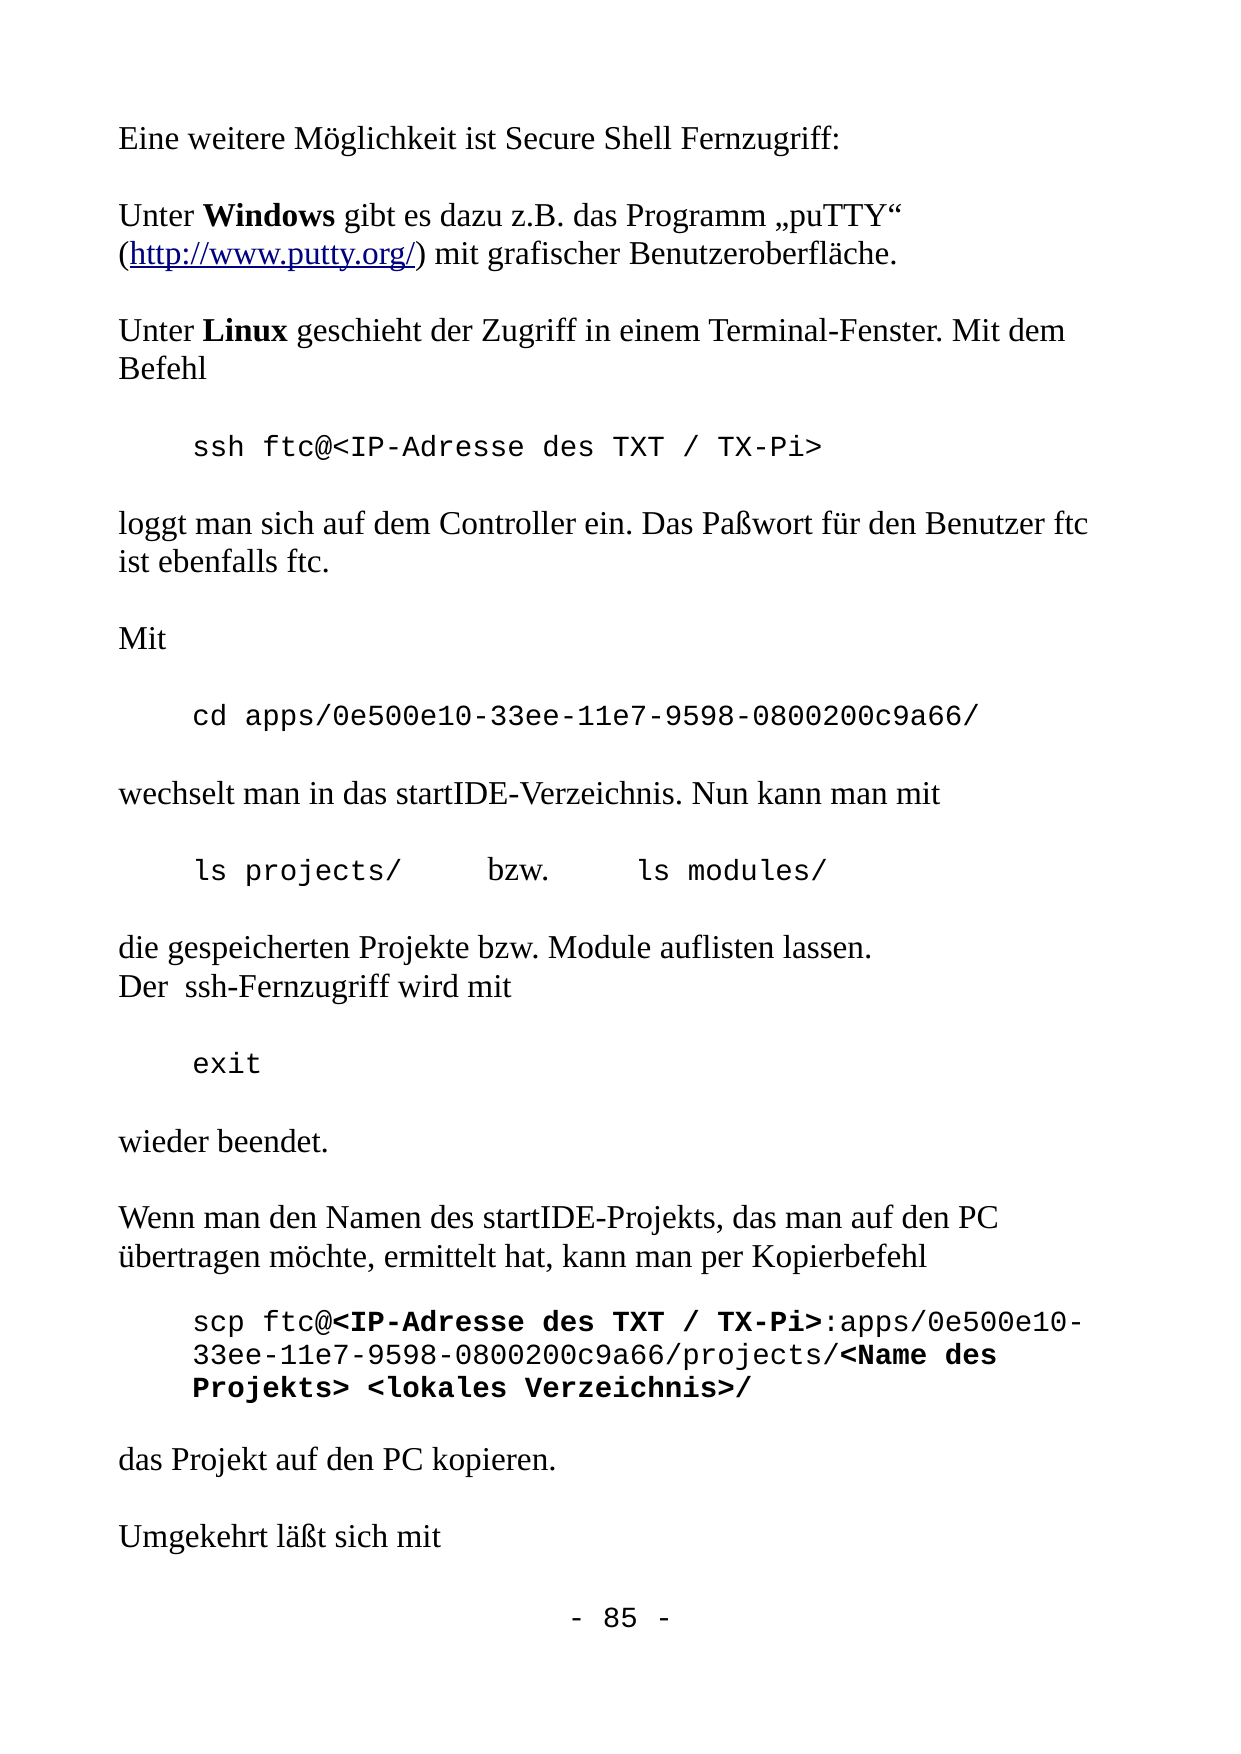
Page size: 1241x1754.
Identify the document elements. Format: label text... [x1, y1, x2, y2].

text Mit [118, 618, 1122, 656]
text Der ssh-Fernzugriff wird mit [118, 966, 1122, 1004]
text Unter Windows gibt es dazu z.B. das Programm „puTTY“ (http://www.putty.org/) mit grafischer Benutzeroberfläche. [118, 195, 1122, 271]
text loggt man sich auf dem Controller ein. Das Paßwort für den Benutzer ftc ist ebenfalls ftc. [118, 503, 1122, 580]
text das Projekt auf den PC kopieren. [118, 1439, 1122, 1478]
text Umgekehrt läßt sich mit [118, 1516, 1122, 1583]
text exit [118, 1043, 1122, 1083]
text Unter Linux geschieht der Zugriff in einem Terminal-Fenster. Mit dem Befehl [118, 310, 1122, 386]
text wieder beendet. [118, 1121, 1122, 1159]
text Eine weitere Möglichkeit ist Secure Shell Fernzugriff: [118, 118, 1122, 156]
text scp ftc@<IP-Adresse des TXT / TX-Pi>:apps/0e500e10- 33ee-11e7-9598-0800200c9a66/projects/<Name des Projekts> <lokales Verzeichnis>/ [118, 1307, 1122, 1406]
text wechselt man in das startIDE-Verzeichnis. Nun kann man mit [118, 773, 1122, 811]
text ssh ftc@<IP-Adresse des TXT / TX-Pi> [118, 425, 1122, 465]
text die gespeicherten Projekte bzw. Module auflisten lassen. [118, 928, 1122, 966]
text ls projects/ bzw. ls modules/ [118, 849, 1122, 889]
text cd apps/0e500e10-33ee-11e7-9598-0800200c9a66/ [118, 695, 1122, 734]
text Wenn man den Namen des startIDE-Projekts, das man auf den PC übertragen möchte, ermittelt hat, kann man per Kopierbefehl [118, 1198, 1122, 1274]
